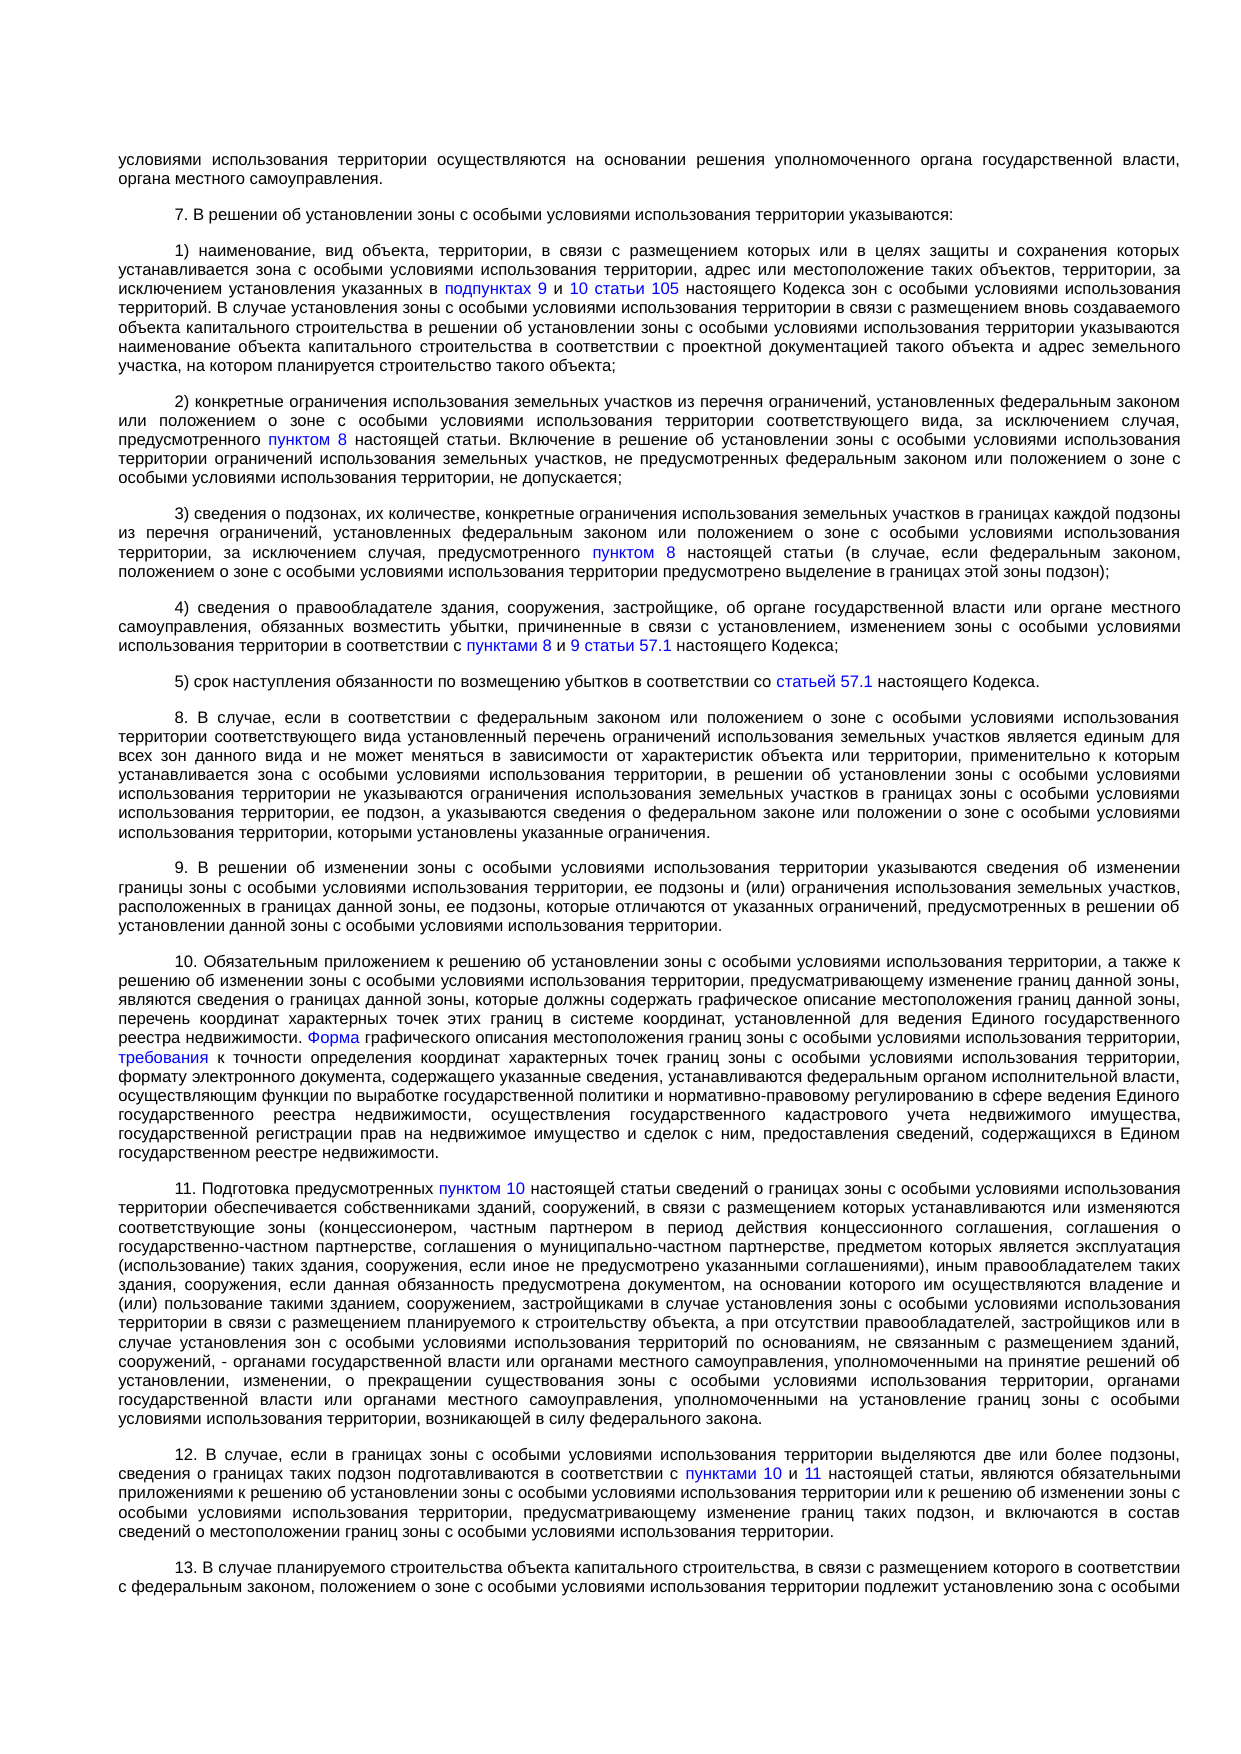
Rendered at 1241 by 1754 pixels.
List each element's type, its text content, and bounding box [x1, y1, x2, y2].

text условиями использования территории осуществляются на основании решения уполномоченного органа государственной власти, органа местного самоуправления. [118, 150, 1181, 188]
text 3) сведения о подзонах, их количестве, конкретные ограничения использования земельных участков в границах каждой подзоны из перечня ограничений, установленных федеральным законом или положением о зоне с особыми условиями использования территории, за исключением случая, предусмотренного пунктом 8 настоящей статьи (в случае, если федеральным законом, положением о зоне с особыми условиями использования территории предусмотрено выделение в границах этой зоны подзон); [118, 504, 1181, 581]
text 12. В случае, если в границах зоны с особыми условиями использования территории выделяются две или более подзоны, сведения о границах таких подзон подготавливаются в соответствии с пунктами 10 и 11 настоящей статьи, являются обязательными приложениями к решению об установлении зоны с особыми условиями использования территории или к решению об изменении зоны с особыми условиями использования территории, предусматривающему изменение границ таких подзон, и включаются в состав сведений о местоположении границ зоны с особыми условиями использования территории. [118, 1445, 1181, 1541]
text 11. Подготовка предусмотренных пунктом 10 настоящей статьи сведений о границах зоны с особыми условиями использования территории обеспечивается собственниками зданий, сооружений, в связи с размещением которых устанавливаются или изменяются соответствующие зоны (концессионером, частным партнером в период действия концессионного соглашения, соглашения о государственно-частном партнерстве, соглашения о муниципально-частном партнерстве, предметом которых является эксплуатация (использование) таких здания, сооружения, если иное не предусмотрено указанными соглашениями), иным правообладателем таких здания, сооружения, если данная обязанность предусмотрена документом, на основании которого им осуществляются владение и (или) пользование такими зданием, сооружением, застройщиками в случае установления зоны с особыми условиями использования территории в связи с размещением планируемого к строительству объекта, а при отсутствии правообладателей, застройщиков или в случае установления зон с особыми условиями использования территорий по основаниям, не связанным с размещением зданий, сооружений, - органами государственной власти или органами местного самоуправления, уполномоченными на принятие решений об установлении, изменении, о прекращении существования зоны с особыми условиями использования территории, органами государственной власти или органами местного самоуправления, уполномоченными на установление границ зоны с особыми условиями использования территории, возникающей в силу федерального закона. [118, 1179, 1181, 1428]
text 10. Обязательным приложением к решению об установлении зоны с особыми условиями использования территории, а также к решению об изменении зоны с особыми условиями использования территории, предусматривающему изменение границ данной зоны, являются сведения о границах данной зоны, которые должны содержать графическое описание местоположения границ данной зоны, перечень координат характерных точек этих границ в системе координат, установленной для ведения Единого государственного реестра недвижимости. Форма графического описания местоположения границ зоны с особыми условиями использования территории, требования к точности определения координат характерных точек границ зоны с особыми условиями использования территории, формату электронного документа, содержащего указанные сведения, устанавливаются федеральным органом исполнительной власти, осуществляющим функции по выработке государственной политики и нормативно-правовому регулированию в сфере ведения Единого государственного реестра недвижимости, осуществления государственного кадастрового учета недвижимого имущества, государственной регистрации прав на недвижимое имущество и сделок с ним, предоставления сведений, содержащихся в Едином государственном реестре недвижимости. [118, 952, 1181, 1162]
text 8. В случае, если в соответствии с федеральным законом или положением о зоне с особыми условиями использования территории соответствующего вида установленный перечень ограничений использования земельных участков является единым для всех зон данного вида и не может меняться в зависимости от характеристик объекта или территории, применительно к которым устанавливается зона с особыми условиями использования территории, в решении об установлении зоны с особыми условиями использования территории не указываются ограничения использования земельных участков в границах зоны с особыми условиями использования территории, ее подзон, а указываются сведения о федеральном законе или положении о зоне с особыми условиями использования территории, которыми установлены указанные ограничения. [118, 707, 1181, 842]
text 7. В решении об установлении зоны с особыми условиями использования территории указываются: [118, 205, 1181, 224]
text 4) сведения о правообладателе здания, сооружения, застройщике, об органе государственной власти или органе местного самоуправления, обязанных возместить убытки, причиненные в связи с установлением, изменением зоны с особыми условиями использования территории в соответствии с пунктами 8 и 9 статьи 57.1 настоящего Кодекса; [118, 597, 1181, 655]
text 9. В решении об изменении зоны с особыми условиями использования территории указываются сведения об изменении границы зоны с особыми условиями использования территории, ее подзоны и (или) ограничения использования земельных участков, расположенных в границах данной зоны, ее подзоны, которые отличаются от указанных ограничений, предусмотренных в решении об установлении данной зоны с особыми условиями использования территории. [118, 858, 1181, 935]
text 13. В случае планируемого строительства объекта капитального строительства, в связи с размещением которого в соответствии с федеральным законом, положением о зоне с особыми условиями использования территории подлежит установлению зона с особыми [118, 1557, 1181, 1596]
text 1) наименование, вид объекта, территории, в связи с размещением которых или в целях защиты и сохранения которых устанавливается зона с особыми условиями использования территории, адрес или местоположение таких объектов, территории, за исключением установления указанных в подпунктах 9 и 10 статьи 105 настоящего Кодекса зон с особыми условиями использования территорий. В случае установления зоны с особыми условиями использования территории в связи с размещением вновь создаваемого объекта капитального строительства в решении об установлении зоны с особыми условиями использования территории указываются наименование объекта капитального строительства в соответствии с проектной документацией такого объекта и адрес земельного участка, на котором планируется строительство такого объекта; [118, 241, 1181, 375]
text 5) срок наступления обязанности по возмещению убытков в соответствии со статьей 57.1 настоящего Кодекса. [118, 672, 1181, 691]
text 2) конкретные ограничения использования земельных участков из перечня ограничений, установленных федеральным законом или положением о зоне с особыми условиями использования территории соответствующего вида, за исключением случая, предусмотренного пунктом 8 настоящей статьи. Включение в решение об установлении зоны с особыми условиями использования территории ограничений использования земельных участков, не предусмотренных федеральным законом или положением о зоне с особыми условиями использования территории, не допускается; [118, 392, 1181, 487]
